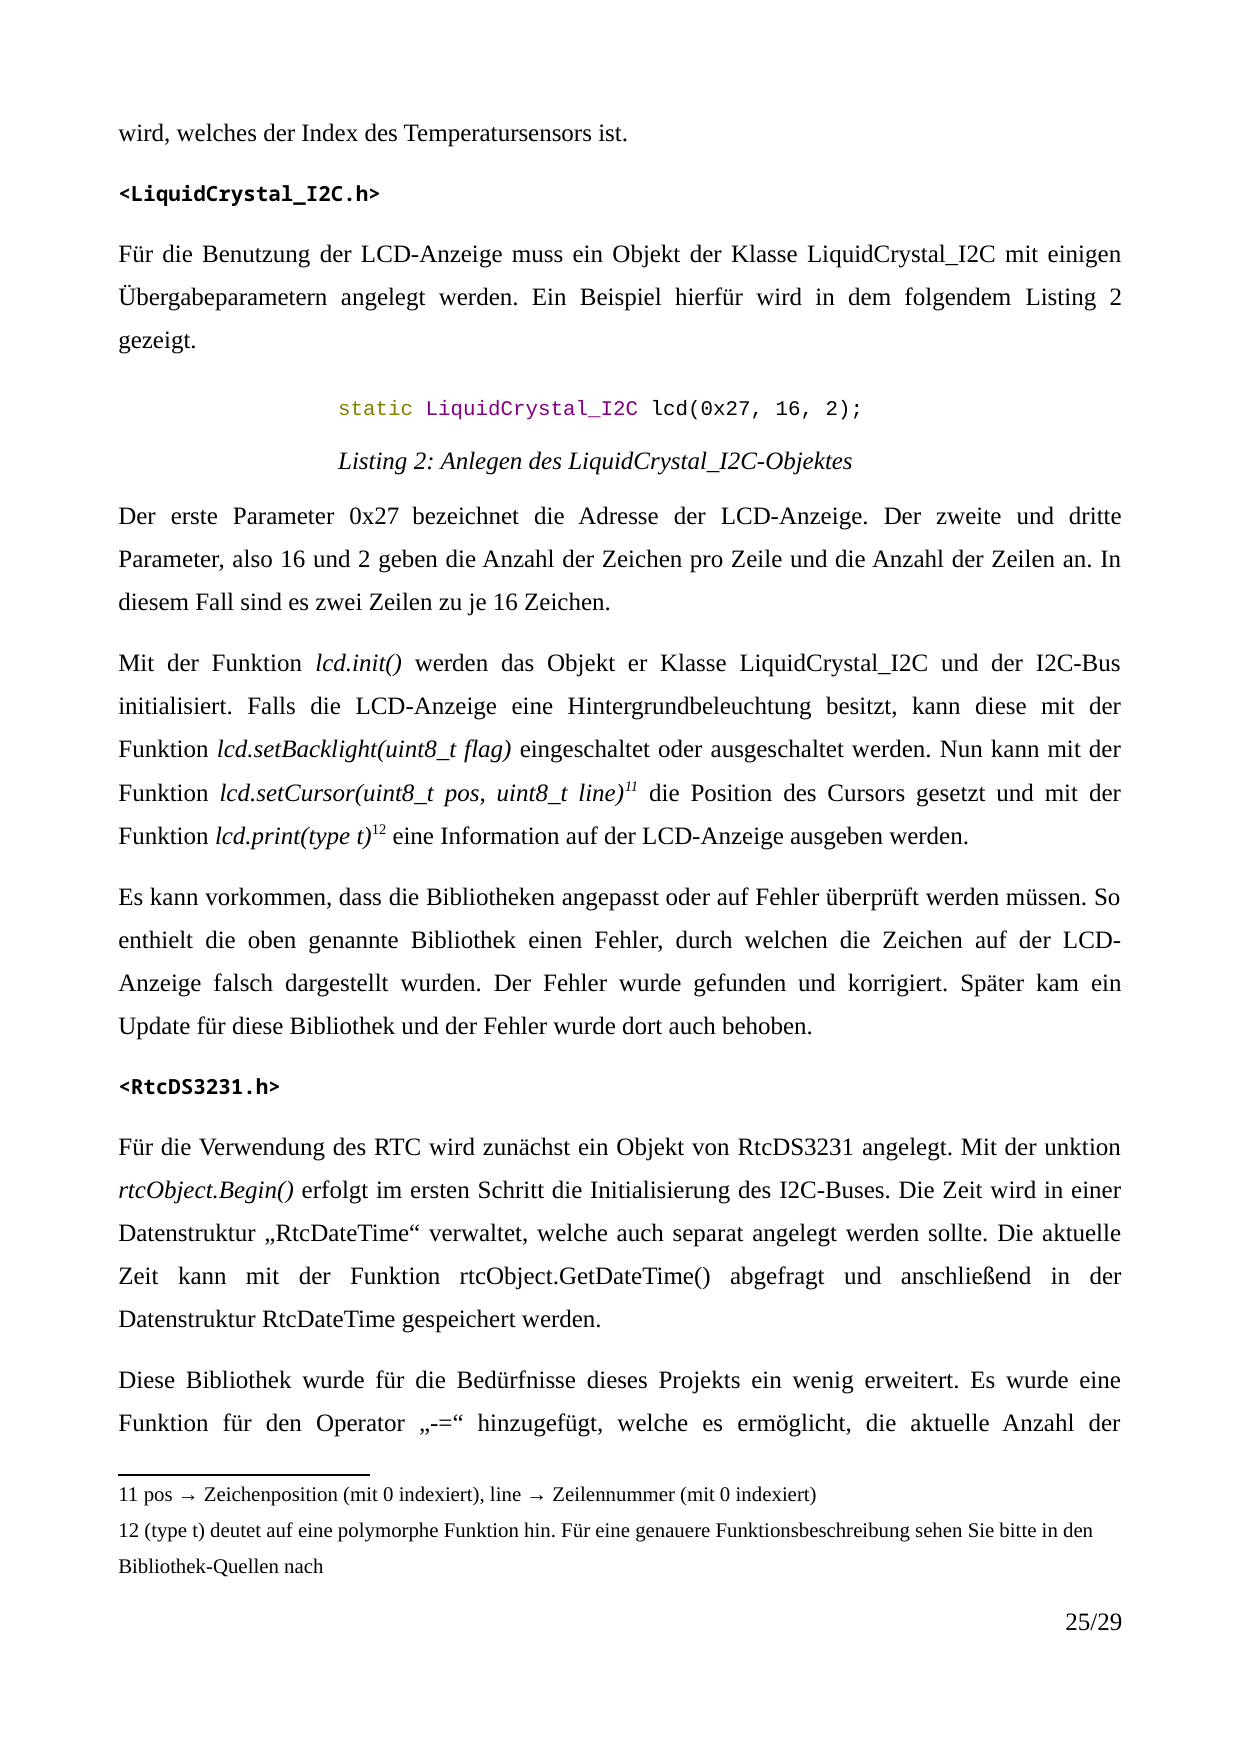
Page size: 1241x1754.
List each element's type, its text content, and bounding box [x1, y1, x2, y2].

text Es kann vorkommen, dass die Bibliotheken angepasst oder auf Fehler überprüft werden müssen. So enthielt die oben genannte Bibliothek einen Fehler, durch welchen die Zeichen auf der LCD-Anzeige falsch dargestellt wurden. Der Fehler wurde gefunden und korrigiert. Später kam ein Update für diese Bibliothek und der Fehler wurde dort auch behoben. [118, 882, 1122, 1040]
text Mit der Funktion lcd.init() werden das Objekt er Klasse LiquidCrystal_I2C und der I2C-Bus initialisiert. Falls die LCD-Anzeige eine Hintergrundbeleuchtung besitzt, kann diese mit der Funktion lcd.setBacklight(uint8_t flag) eingeschaltet oder ausgeschaltet werden. Nun kann mit der Funktion lcd.setCursor(uint8_t pos, uint8_t line) die Position des Cursors gesetzt und mit der Funktion lcd.print(type t) eine Information auf der LCD-Anzeige ausgeben werden. [118, 648, 1122, 849]
list Listing 2: Anlegen des LiquidCrystal_I2C-Objektes [338, 446, 902, 475]
text (type t) deutet auf eine polymorphe Funktion hin. Für eine genauere Funktionsbeschreibung sehen Sie bitte in den Bibliothek-Quellen nach [118, 1517, 1122, 1578]
text Für die Verwendung des RTC wird zunächst ein Objekt von RtcDS3231 angelegt. Mit der unktion rtcObject.Begin() erfolgt im ersten Schritt die Initialisierung des I2C-Buses. Die Zeit wird in einer Datenstruktur „RtcDateTime“ verwaltet, welche auch separat angelegt werden sollte. Die aktuelle Zeit kann mit der Funktion rtcObject.GetDateTime() abgefragt und anschließend in der Datenstruktur RtcDateTime gespeichert werden. [118, 1132, 1122, 1333]
text Diese Bibliothek wurde für die Bedürfnisse dieses Projekts ein wenig erweitert. Es wurde eine Funktion für den Operator „-=“ hinzugefügt, welche es ermöglicht, die aktuelle Anzahl der [118, 1365, 1122, 1437]
text <LiquidCrystal_I2C.h> [118, 179, 1122, 207]
text <RtcDS3231.h> [118, 1072, 1122, 1100]
text wird, welches der Index des Temperatursensors ist. [118, 118, 1122, 147]
text Der erste Parameter 0x27 bezeichnet die Adresse der LCD-Anzeige. Der zweite und dritte Parameter, also 16 und 2 geben die Anzahl der Zeichen pro Zeile und die Anzahl der Zeilen an. In diesem Fall sind es zwei Zeilen zu je 16 Zeichen. [118, 386, 1122, 616]
text static LiquidCrystal_I2C lcd(0x27, 16, 2); [338, 398, 902, 422]
text Für die Benutzung der LCD-Anzeige muss ein Objekt der Klasse LiquidCrystal_I2C mit einigen Übergabe­parametern angelegt werden. Ein Beispiel hierfür wird in dem folgendem Listing 2 gezeigt. [118, 239, 1122, 354]
text pos → Zeichenposition (mit 0 indexiert), line → Zeilennummer (mit 0 indexiert) [118, 1481, 1122, 1506]
